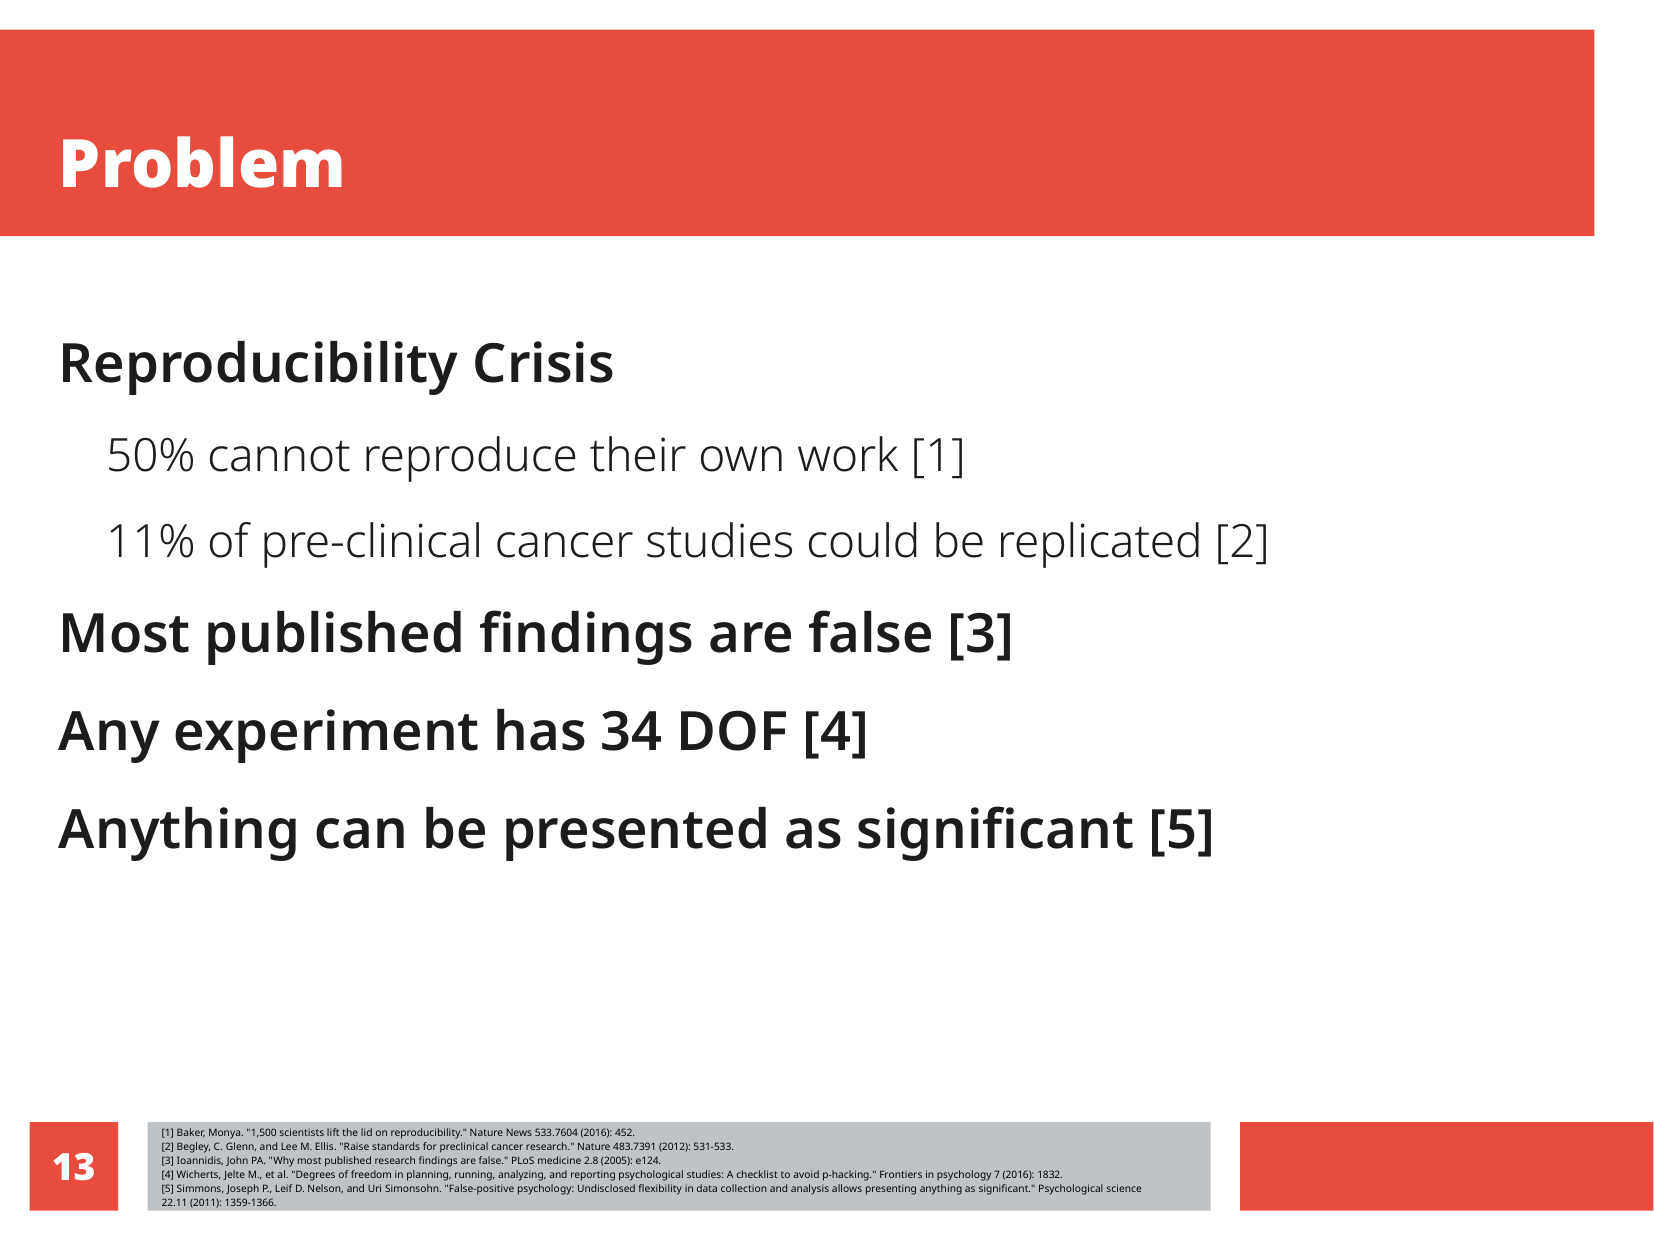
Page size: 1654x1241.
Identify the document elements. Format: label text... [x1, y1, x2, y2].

title Problem [59, 59, 1595, 207]
list Reproducibility Crisis 50% cannot reproduce their own work [1] 11% of pre-clinical cancer studies could be replicated [2] Most published findings are false [3] Any experiment has 34 DOF [4] Anything can be presented as significant [5] [59, 324, 1565, 1093]
text_box [1] Baker, Monya. "1,500 scientists lift the lid on reproducibility." Nature News 533.7604 (2016): 452. [2] Begley, C. Glenn, and Lee M. Ellis. "Raise standards for preclinical cancer research." Nature 483.7391 (2012): 531-533. [3] Ioannidis, John PA. "Why most published research findings are false." PLoS medicine 2.8 (2005): e124. [4] Wicherts, Jelte M., et al. "Degrees of freedom in planning, running, analyzing, and reporting psychological studies: A checklist to avoid p-hacking." Frontiers in psychology 7 (2016): 1832. [5] Simmons, Joseph P., Leif D. Nelson, and Uri Simonsohn. "False-positive psychology: Undisclosed flexibility in data collection and analysis allows presenting anything as significant." Psychological science 22.11 (2011): 1359-1366. [146, 1118, 1178, 1220]
